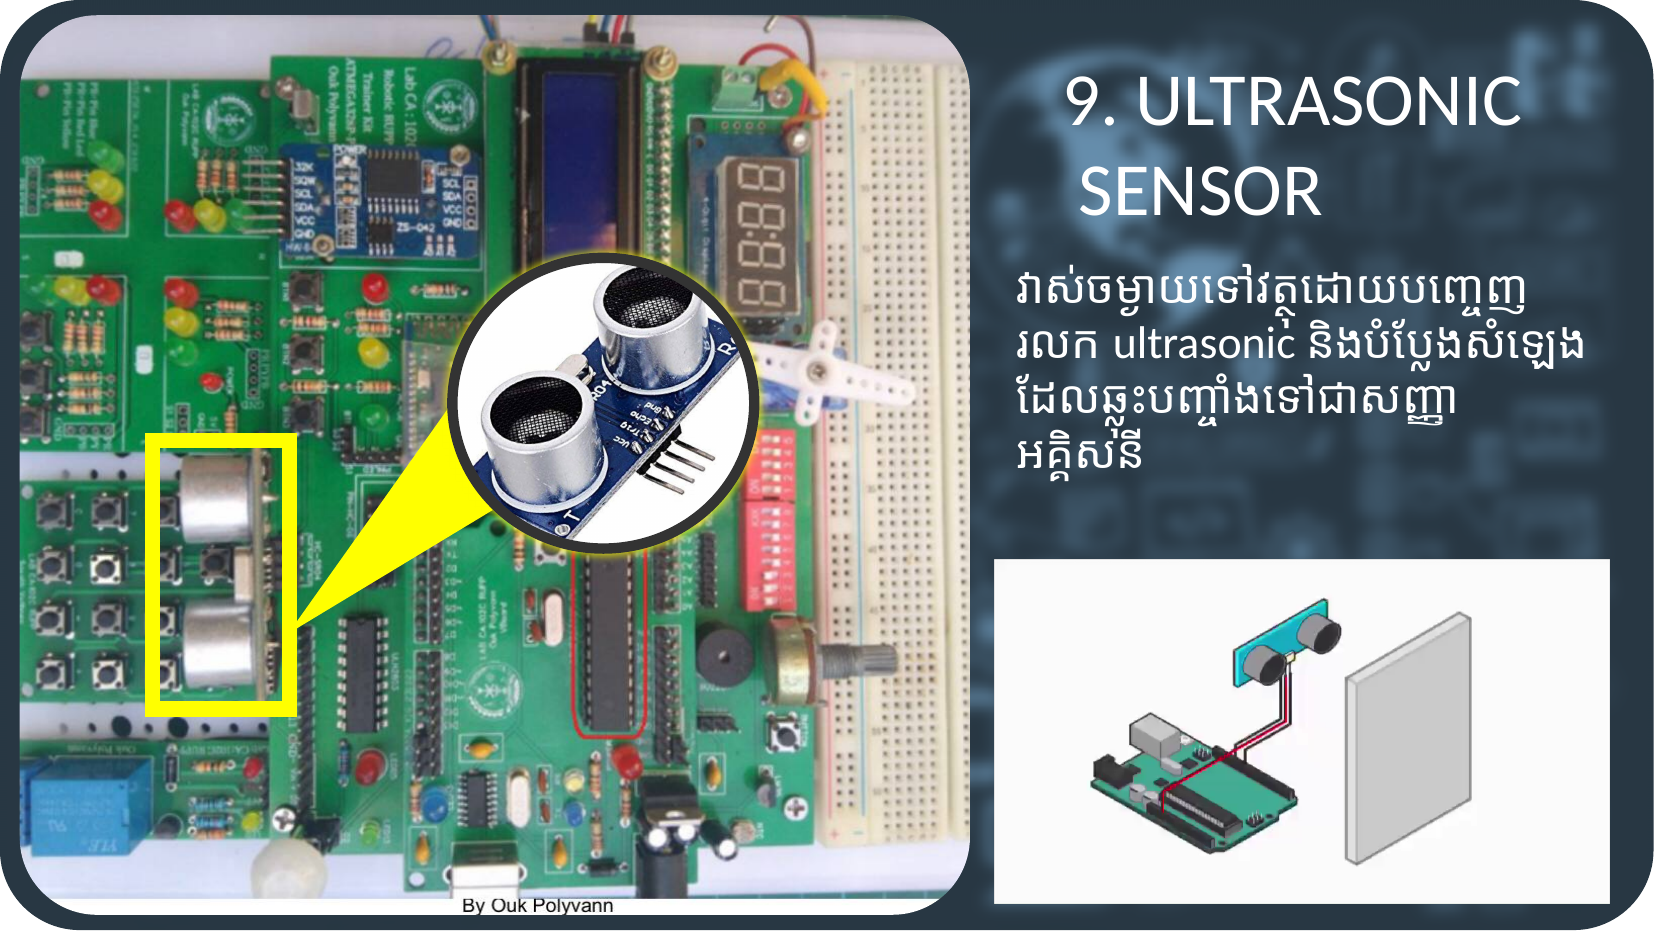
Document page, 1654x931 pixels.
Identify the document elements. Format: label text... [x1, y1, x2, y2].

text_box វាស់ចម្ងាយទៅវត្ថុដោយបញ្ចេញរលក ultrasonic និងបំប្លែងសំឡេងដែលឆ្លុះបញ្ចាំងទៅជាសញ្ញាអគ្គិសនី [1001, 250, 1603, 486]
text_box [0, 0, 1654, 931]
text_box 9. ULTRASONIC SENSOR [1047, 43, 1557, 239]
